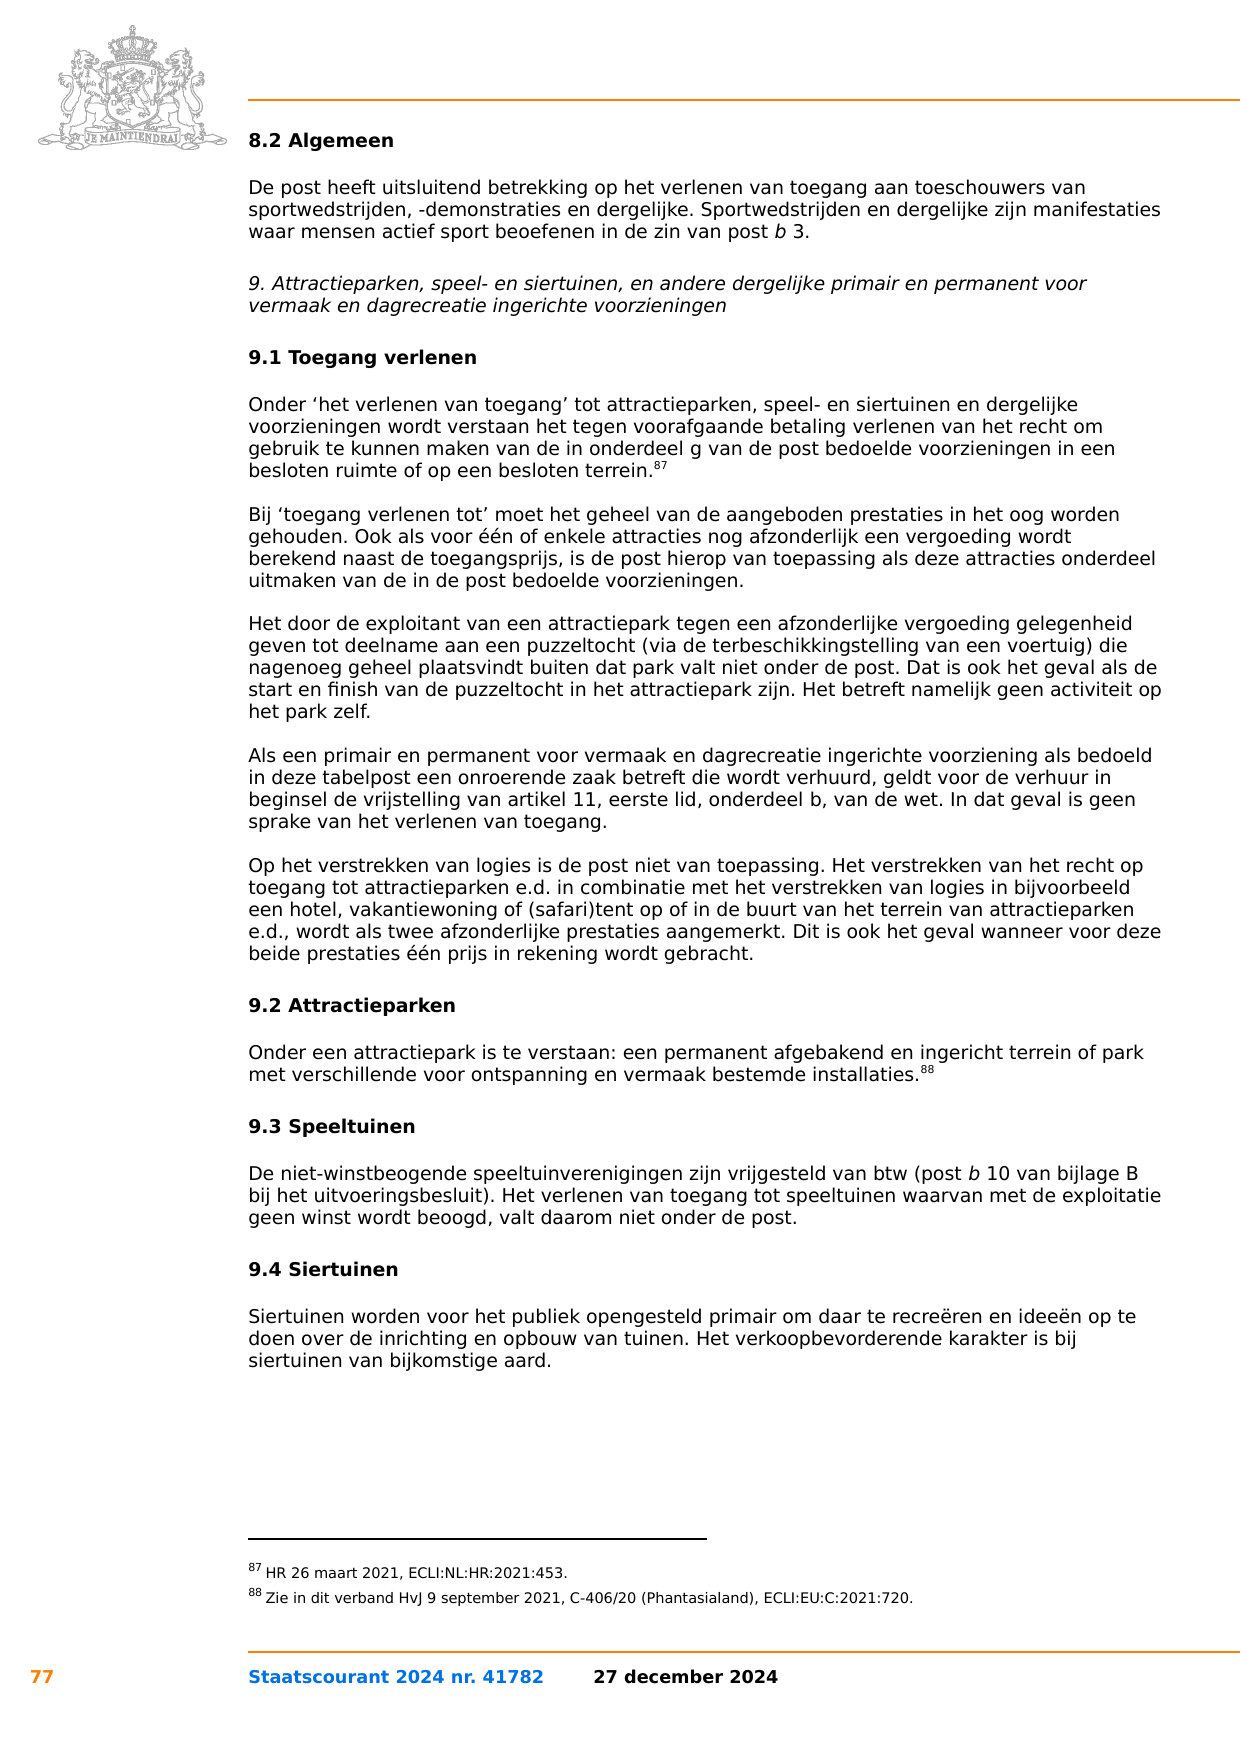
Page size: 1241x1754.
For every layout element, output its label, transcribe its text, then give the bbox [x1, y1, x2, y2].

subtitle 9.2 Attractieparken [248, 995, 1163, 1017]
text De niet-winstbeogende speeltuinverenigingen zijn vrijgesteld van btw (post b 10 van bijlage B bij het uitvoeringsbesluit). Het verlenen van toegang tot speeltuinen waarvan met de exploitatie geen winst wordt beoogd, valt daarom niet onder de post. [248, 1163, 1163, 1229]
picture [38, 25, 227, 150]
text Onder ‘het verlenen van toegang’ tot attractieparken, speel- en siertuinen en dergelijke voorzieningen wordt verstaan het tegen voorafgaande betaling verlenen van het recht om gebruik te kunnen maken van de in onderdeel g van de post bedoelde voorzieningen in een besloten ruimte of op een besloten terrein. [248, 394, 1163, 482]
text Onder een attractiepark is te verstaan: een permanent afgebakend en ingericht terrein of park met verschillende voor ontspanning en vermaak bestemde installaties. [248, 1042, 1163, 1086]
subtitle 9.4 Siertuinen [248, 1259, 1163, 1281]
subtitle 9.3 Speeltuinen [248, 1116, 1163, 1138]
subtitle 8.2 Algemeen [248, 130, 1163, 152]
text Zie in dit verband HvJ 9 september 2021, C-406/20 (Phantasialand), ECLI:EU:C:2021:720. [248, 1586, 1163, 1608]
subtitle 9. Attractieparken, speel- en siertuinen, en andere dergelijke primair en permanent voor vermaak en dagrecreatie ingerichte voorzieningen [248, 273, 1163, 317]
text Bij ‘toegang verlenen tot’ moet het geheel van de aangeboden prestaties in het oog worden gehouden. Ook als voor één of enkele attracties nog afzonderlijk een vergoeding wordt berekend naast de toegangsprijs, is de post hierop van toepassing als deze attracties onderdeel uitmaken van de in de post bedoelde voorzieningen. [248, 503, 1163, 591]
text Het door de exploitant van een attractiepark tegen een afzonderlijke vergoeding gelegenheid geven tot deelname aan een puzzeltocht (via de terbeschikkingstelling van een voertuig) die nagenoeg geheel plaatsvindt buiten dat park valt niet onder de post. Dat is ook het geval als de start en finish van de puzzeltocht in het attractiepark zijn. Het betreft namelijk geen activiteit op het park zelf. [248, 613, 1163, 723]
text Siertuinen worden voor het publiek opengesteld primair om daar te recreëren en ideeën op te doen over de inrichting en opbouw van tuinen. Het verkoopbevorderende karakter is bij siertuinen van bijkomstige aard. [248, 1306, 1163, 1372]
text Als een primair en permanent voor vermaak en dagrecreatie ingerichte voorziening als bedoeld in deze tabelpost een onroerende zaak betreft die wordt verhuurd, geldt voor de verhuur in beginsel de vrijstelling van artikel 11, eerste lid, onderdeel b, van de wet. In dat geval is geen sprake van het verlenen van toegang. [248, 745, 1163, 833]
subtitle 9.1 Toegang verlenen [248, 347, 1163, 369]
text HR 26 maart 2021, ECLI:NL:HR:2021:453. [248, 1561, 1163, 1583]
text De post heeft uitsluitend betrekking op het verlenen van toegang aan toeschouwers van sportwedstrijden, -demonstraties en dergelijke. Sportwedstrijden en dergelijke zijn manifestaties waar mensen actief sport beoefenen in de zin van post b 3. [248, 177, 1163, 243]
text Op het verstrekken van logies is de post niet van toepassing. Het verstrekken van het recht op toegang tot attractieparken e.d. in combinatie met het verstrekken van logies in bijvoorbeeld een hotel, vakantiewoning of (safari)tent op of in de buurt van het terrein van attractieparken e.d., wordt als twee afzonderlijke prestaties aangemerkt. Dit is ook het geval wanneer voor deze beide prestaties één prijs in rekening wordt gebracht. [248, 855, 1163, 965]
